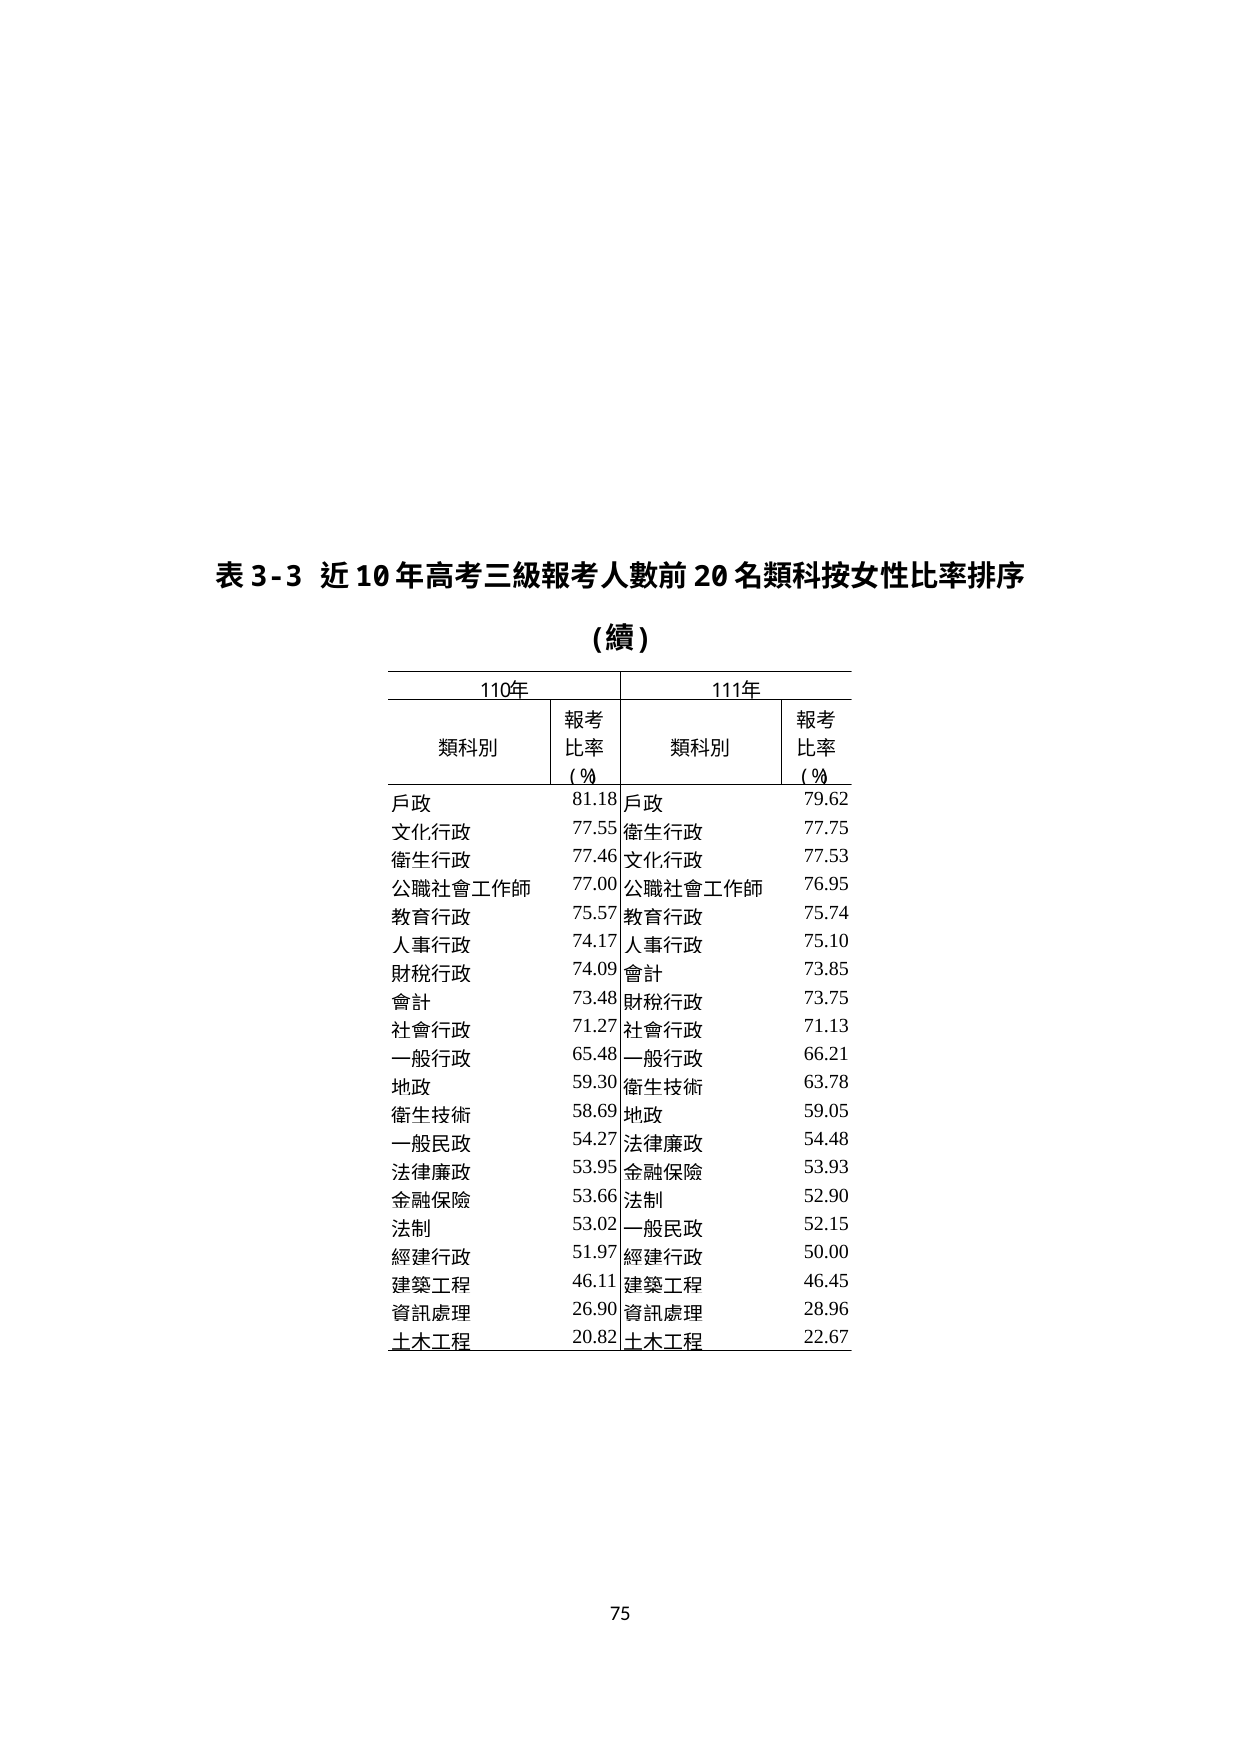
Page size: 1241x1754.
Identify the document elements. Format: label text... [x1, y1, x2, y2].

text 表3-3 近10年高考三級報考人數前20名類科按女性比率排序(續) [187, 532, 1053, 657]
